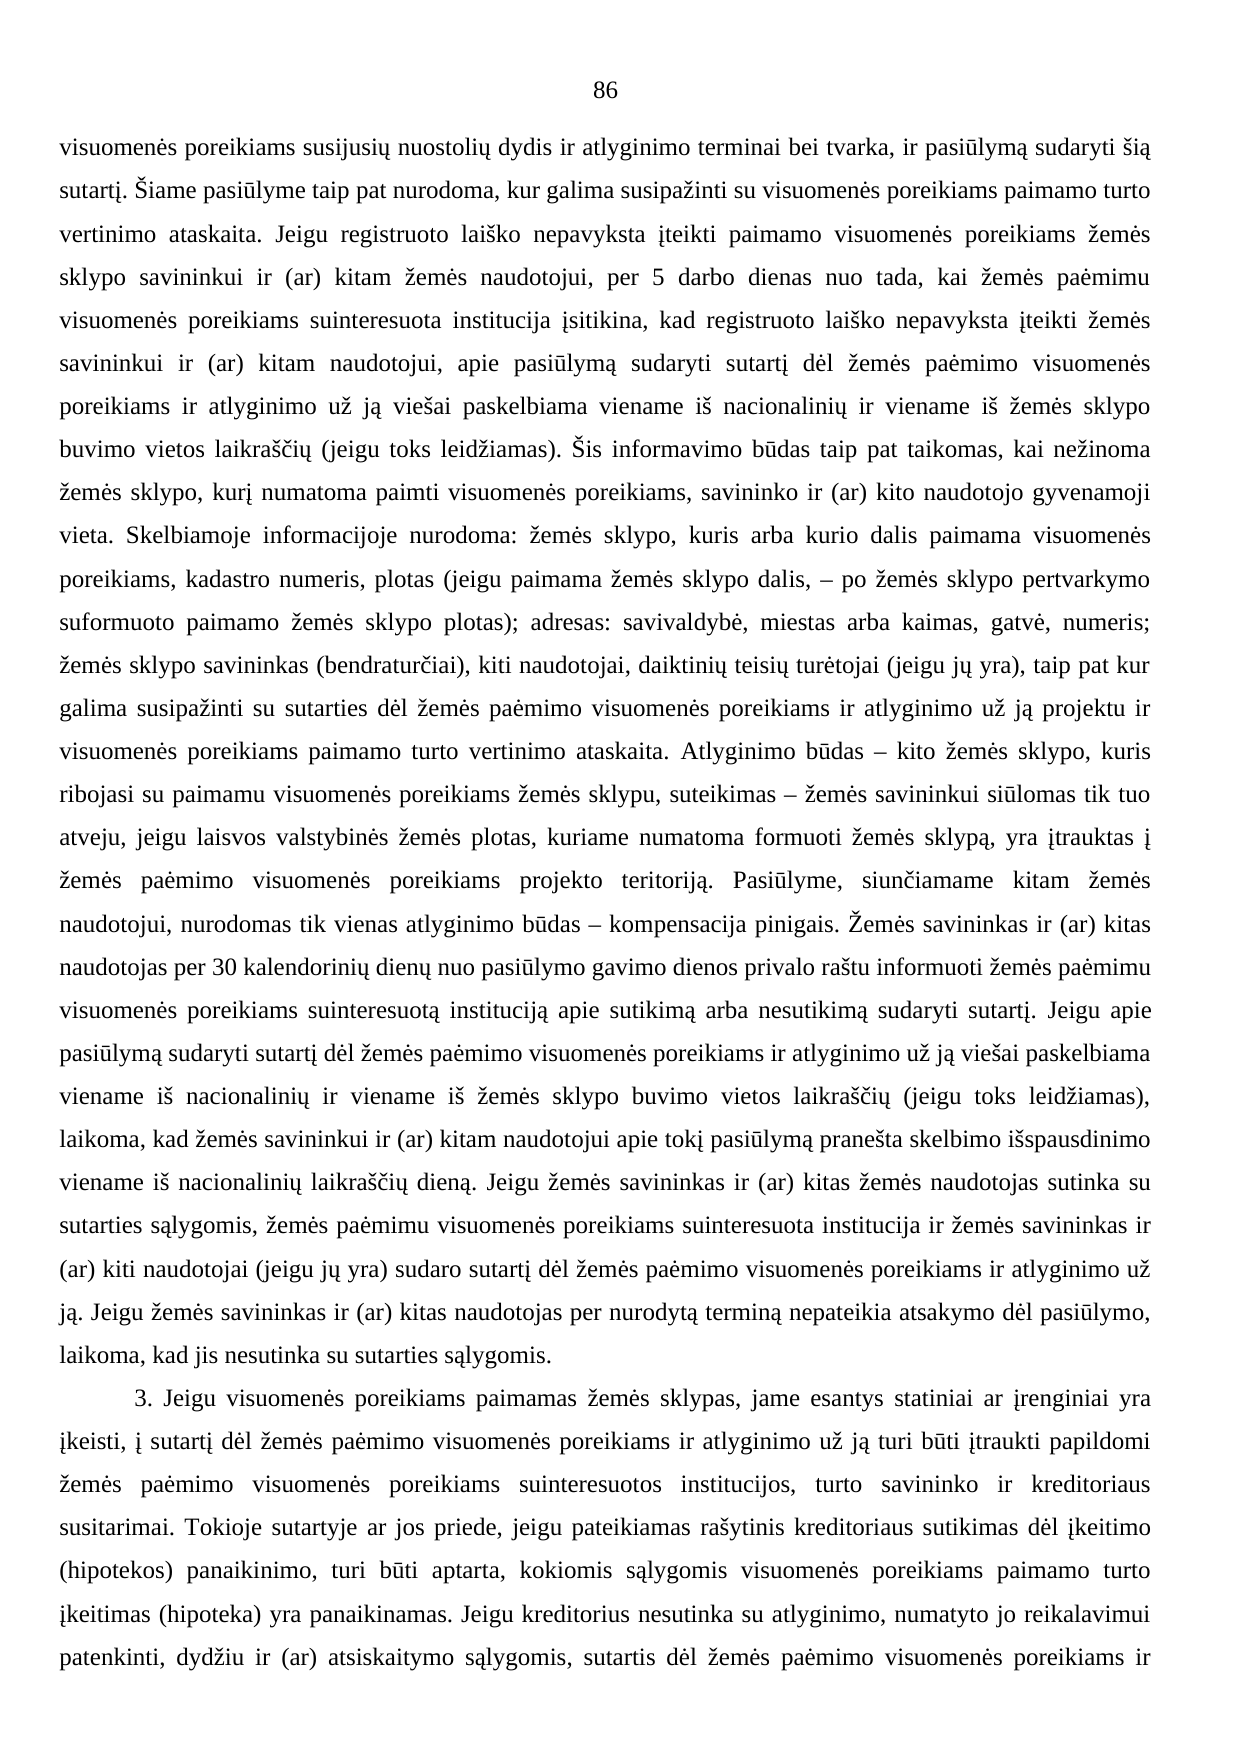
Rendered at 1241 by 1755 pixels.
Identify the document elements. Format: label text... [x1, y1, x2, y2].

text visuomenės poreikiams susijusių nuostolių dydis ir atlyginimo terminai bei tvarka, ir pasiūlymą sudaryti šią sutartį. Šiame pasiūlyme taip pat nurodoma, kur galima susipažinti su visuomenės poreikiams paimamo turto vertinimo ataskaita. Jeigu registruoto laiško nepavyksta įteikti paimamo visuomenės poreikiams žemės sklypo savininkui ir (ar) kitam žemės naudotojui, per 5 darbo dienas nuo tada, kai žemės paėmimu visuomenės poreikiams suinteresuota institucija įsitikina, kad registruoto laiško nepavyksta įteikti žemės savininkui ir (ar) kitam naudotojui, apie pasiūlymą sudaryti sutartį dėl žemės paėmimo visuomenės poreikiams ir atlyginimo už ją viešai paskelbiama viename iš nacionalinių ir viename iš žemės sklypo buvimo vietos laikraščių (jeigu toks leidžiamas). Šis informavimo būdas taip pat taikomas, kai nežinoma žemės sklypo, kurį numatoma paimti visuomenės poreikiams, savininko ir (ar) kito naudotojo gyvenamoji vieta. Skelbiamoje informacijoje nurodoma: žemės sklypo, kuris arba kurio dalis paimama visuomenės poreikiams, kadastro numeris, plotas (jeigu paimama žemės sklypo dalis, – po žemės sklypo pertvarkymo suformuoto paimamo žemės sklypo plotas); adresas: savivaldybė, miestas arba kaimas, gatvė, numeris; žemės sklypo savininkas (bendraturčiai), kiti naudotojai, daiktinių teisių turėtojai (jeigu jų yra), taip pat kur galima susipažinti su sutarties dėl žemės paėmimo visuomenės poreikiams ir atlyginimo už ją projektu ir visuomenės poreikiams paimamo turto vertinimo ataskaita. Atlyginimo būdas – kito žemės sklypo, kuris ribojasi su paimamu visuomenės poreikiams žemės sklypu, suteikimas – žemės savininkui siūlomas tik tuo atveju, jeigu laisvos valstybinės žemės plotas, kuriame numatoma formuoti žemės sklypą, yra įtrauktas į žemės paėmimo visuomenės poreikiams projekto teritoriją. Pasiūlyme, siunčiamame kitam žemės naudotojui, nurodomas tik vienas atlyginimo būdas – kompensacija pinigais. Žemės savininkas ir (ar) kitas naudotojas per 30 kalendorinių dienų nuo pasiūlymo gavimo dienos privalo raštu informuoti žemės paėmimu visuomenės poreikiams suinteresuotą instituciją apie sutikimą arba nesutikimą sudaryti sutartį. Jeigu apie pasiūlymą sudaryti sutartį dėl žemės paėmimo visuomenės poreikiams ir atlyginimo už ją viešai paskelbiama viename iš nacionalinių ir viename iš žemės sklypo buvimo vietos laikraščių (jeigu toks leidžiamas), laikoma, kad žemės savininkui ir (ar) kitam naudotojui apie tokį pasiūlymą pranešta skelbimo išspausdinimo viename iš nacionalinių laikraščių dieną. Jeigu žemės savininkas ir (ar) kitas žemės naudotojas sutinka su sutarties sąlygomis, žemės paėmimu visuomenės poreikiams suinteresuota institucija ir žemės savininkas ir (ar) kiti naudotojai (jeigu jų yra) sudaro sutartį dėl žemės paėmimo visuomenės poreikiams ir atlyginimo už ją. Jeigu žemės savininkas ir (ar) kitas naudotojas per nurodytą terminą nepateikia atsakymo dėl pasiūlymo, laikoma, kad jis nesutinka su sutarties sąlygomis. [59, 132, 1152, 1369]
text 3. Jeigu visuomenės poreikiams paimamas žemės sklypas, jame esantys statiniai ar įrenginiai yra įkeisti, į sutartį dėl žemės paėmimo visuomenės poreikiams ir atlyginimo už ją turi būti įtraukti papildomi žemės paėmimo visuomenės poreikiams suinteresuotos institucijos, turto savininko ir kreditoriaus susitarimai. Tokioje sutartyje ar jos priede, jeigu pateikiamas rašytinis kreditoriaus sutikimas dėl įkeitimo (hipotekos) panaikinimo, turi būti aptarta, kokiomis sąlygomis visuomenės poreikiams paimamo turto įkeitimas (hipoteka) yra panaikinamas. Jeigu kreditorius nesutinka su atlyginimo, numatyto jo reikalavimui patenkinti, dydžiu ir (ar) atsiskaitymo sąlygomis, sutartis dėl žemės paėmimo visuomenės poreikiams ir [59, 1383, 1152, 1671]
